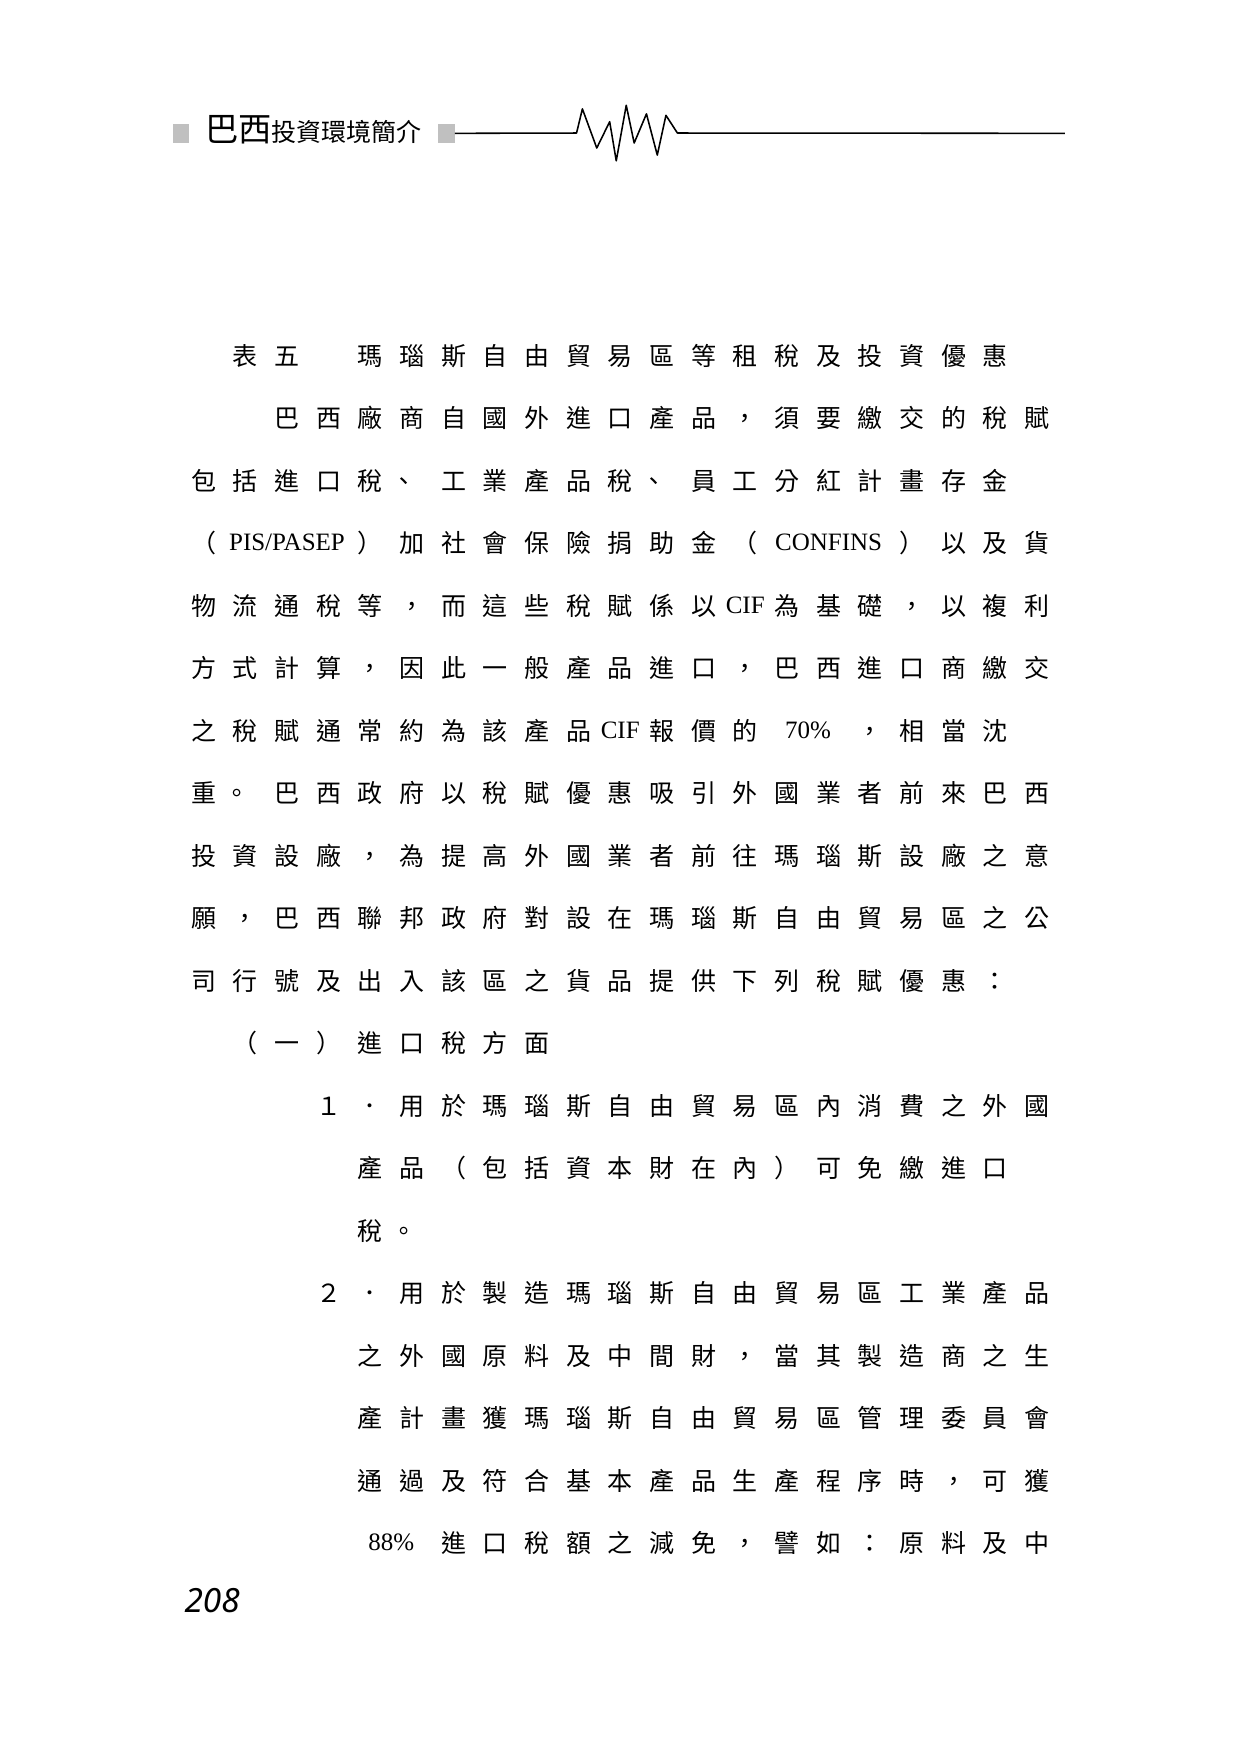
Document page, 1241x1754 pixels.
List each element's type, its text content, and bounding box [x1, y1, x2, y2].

text 表五 瑪瑙斯自由貿易區等租稅及投資優惠 [183, 313, 1058, 375]
text （一）進口稅方面 [207, 1000, 1058, 1063]
text 巴西廠商自國外進口產品，須要繳交的稅賦包括進口稅、工業產品稅、員工分紅計畫存金（PIS/PASEP）加社會保險捐助金（CONFINS）以及貨物流通稅等，而這些稅賦係以CIF為基礎，以複利方式計算，因此一般產品進口，巴西進口商繳交之稅賦通常約為該產品CIF報價的70%，相當沈重。巴西政府以稅賦優惠吸引外國業者前來巴西投資設廠，為提高外國業者前往瑪瑙斯設廠之意願，巴西聯邦政府對設在瑪瑙斯自由貿易區之公司行號及出入該區之貨品提供下列稅賦優惠： [183, 375, 1058, 1000]
text １．用於瑪瑙斯自由貿易區內消費之外國產品（包括資本財在內）可免繳進口稅。 [281, 1063, 1058, 1250]
text ２．用於製造瑪瑙斯自由貿易區工業產品之外國原料及中間財，當其製造商之生產計畫獲瑪瑙斯自由貿易區管理委員會通過及符合基本產品生產程序時，可獲88%進口稅額之減免，譬如：原料及中 [281, 1250, 1058, 1563]
